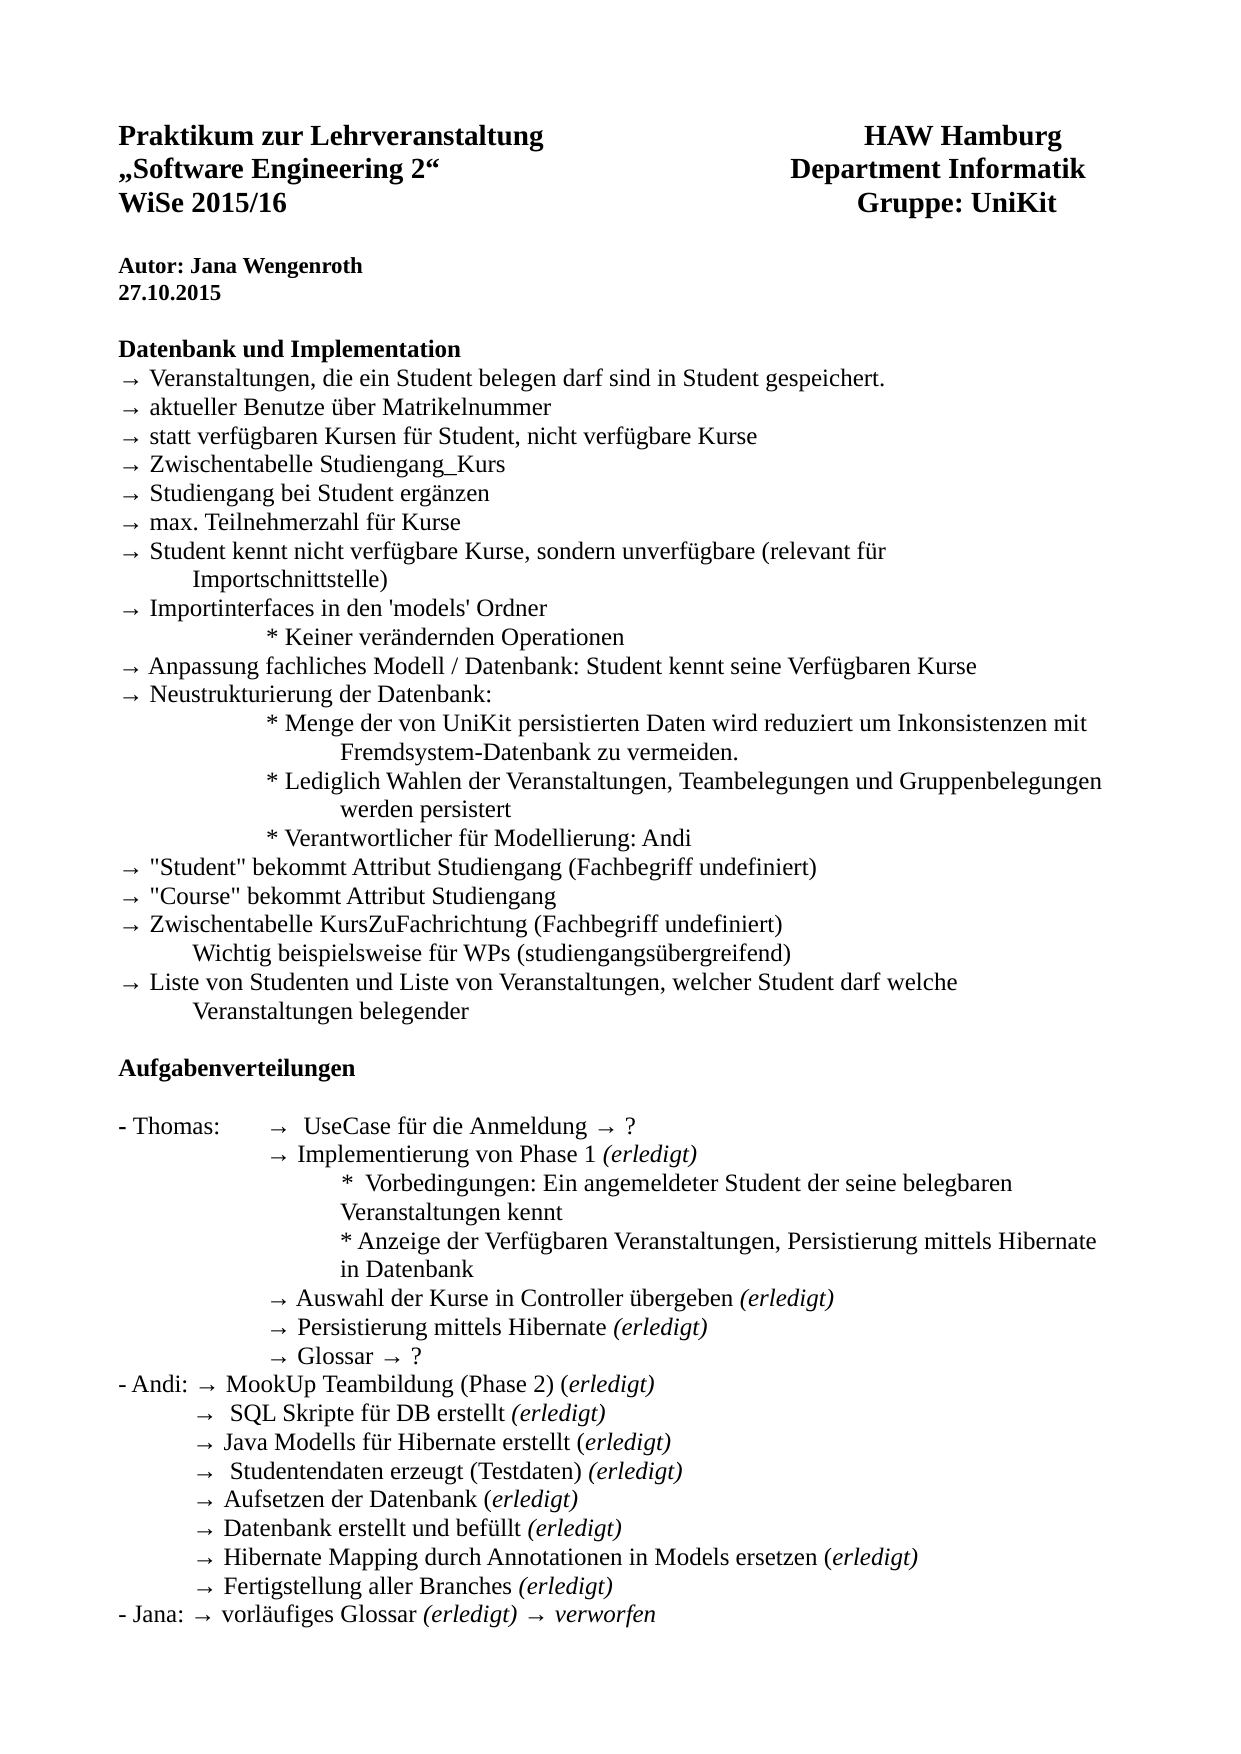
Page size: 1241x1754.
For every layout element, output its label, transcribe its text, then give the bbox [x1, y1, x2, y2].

text * Vorbedingungen: Ein angemeldeter Student der seine belegbaren Veranstaltungen kennt [118, 1168, 1122, 1226]
text * Menge der von UniKit persistierten Daten wird reduziert um Inkonsistenzen mit Fremdsystem-Datenbank zu vermeiden. [118, 708, 1122, 766]
text → "Student" bekommt Attribut Studiengang (Fachbegriff undefiniert) [118, 852, 1122, 881]
text → Zwischentabelle KursZuFachrichtung (Fachbegriff undefiniert) [118, 909, 1122, 938]
text Aufgabenverteilungen [118, 1053, 1122, 1082]
text → max. Teilnehmerzahl für Kurse [118, 507, 1122, 536]
text - Jana: → vorläufiges Glossar (erledigt) → verworfen [118, 1599, 1122, 1628]
text → Implementierung von Phase 1 (erledigt) [118, 1139, 1122, 1168]
text → aktueller Benutze über Matrikelnummer [118, 392, 1122, 421]
text → Aufsetzen der Datenbank (erledigt) [118, 1484, 1122, 1513]
text → Veranstaltungen, die ein Student belegen darf sind in Student gespeichert. [118, 363, 1122, 392]
text → Neustrukturierung der Datenbank: [118, 679, 1122, 708]
text → Auswahl der Kurse in Controller übergeben (erledigt) [118, 1283, 1122, 1312]
text → Student kennt nicht verfügbare Kurse, sondern unverfügbare (relevant für Importschnittstelle) [118, 536, 1122, 593]
text Wichtig beispielsweise für WPs (studiengangsübergreifend) [118, 938, 1122, 967]
text * Keiner verändernden Operationen [118, 622, 1122, 651]
text → Java Modells für Hibernate erstellt (erledigt) [118, 1427, 1122, 1456]
text → Datenbank erstellt und befüllt (erledigt) [118, 1513, 1122, 1542]
text → "Course" bekommt Attribut Studiengang [118, 881, 1122, 909]
text → SQL Skripte für DB erstellt (erledigt) [118, 1398, 1122, 1427]
text → Hibernate Mapping durch Annotationen in Models ersetzen (erledigt) [118, 1542, 1122, 1571]
text → Anpassung fachliches Modell / Datenbank: Student kennt seine Verfügbaren Kurse [118, 651, 1122, 679]
text - Andi: → Mook­Up Teambildung (Phase 2) (erledigt) [118, 1369, 1122, 1398]
text Datenbank und Implementation [118, 334, 1122, 363]
text * Lediglich Wahlen der Veranstaltungen, Teambelegungen und Gruppenbelegungen werden persistert [118, 766, 1122, 823]
text → Zwischentabelle Studiengang_Kurs [118, 449, 1122, 478]
text → Importinterfaces in den 'models' Ordner [118, 593, 1122, 622]
text - Thomas: → Use­Case für die Anmeldung → ? [118, 1111, 1122, 1139]
text → Fertigstellung aller Branches (erledigt) [118, 1571, 1122, 1599]
text → Glossar → ? [118, 1341, 1122, 1369]
text → Studentendaten erzeugt (Testdaten) (erledigt) [118, 1456, 1122, 1484]
text → statt verfügbaren Kursen für Student, nicht verfügbare Kurse [118, 421, 1122, 449]
text → Persistierung mittels Hibernate (erledigt) [118, 1312, 1122, 1341]
text * Verantwortlicher für Modellierung: Andi [118, 823, 1122, 852]
text → Liste von Studenten und Liste von Veranstaltungen, welcher Student darf welche Veranstaltungen belegender [118, 967, 1122, 1024]
text * Anzeige der Verfügbaren Veranstaltungen, Persistierung mittels Hibernate in Datenbank [118, 1226, 1122, 1283]
text → Studiengang bei Student ergänzen [118, 478, 1122, 507]
